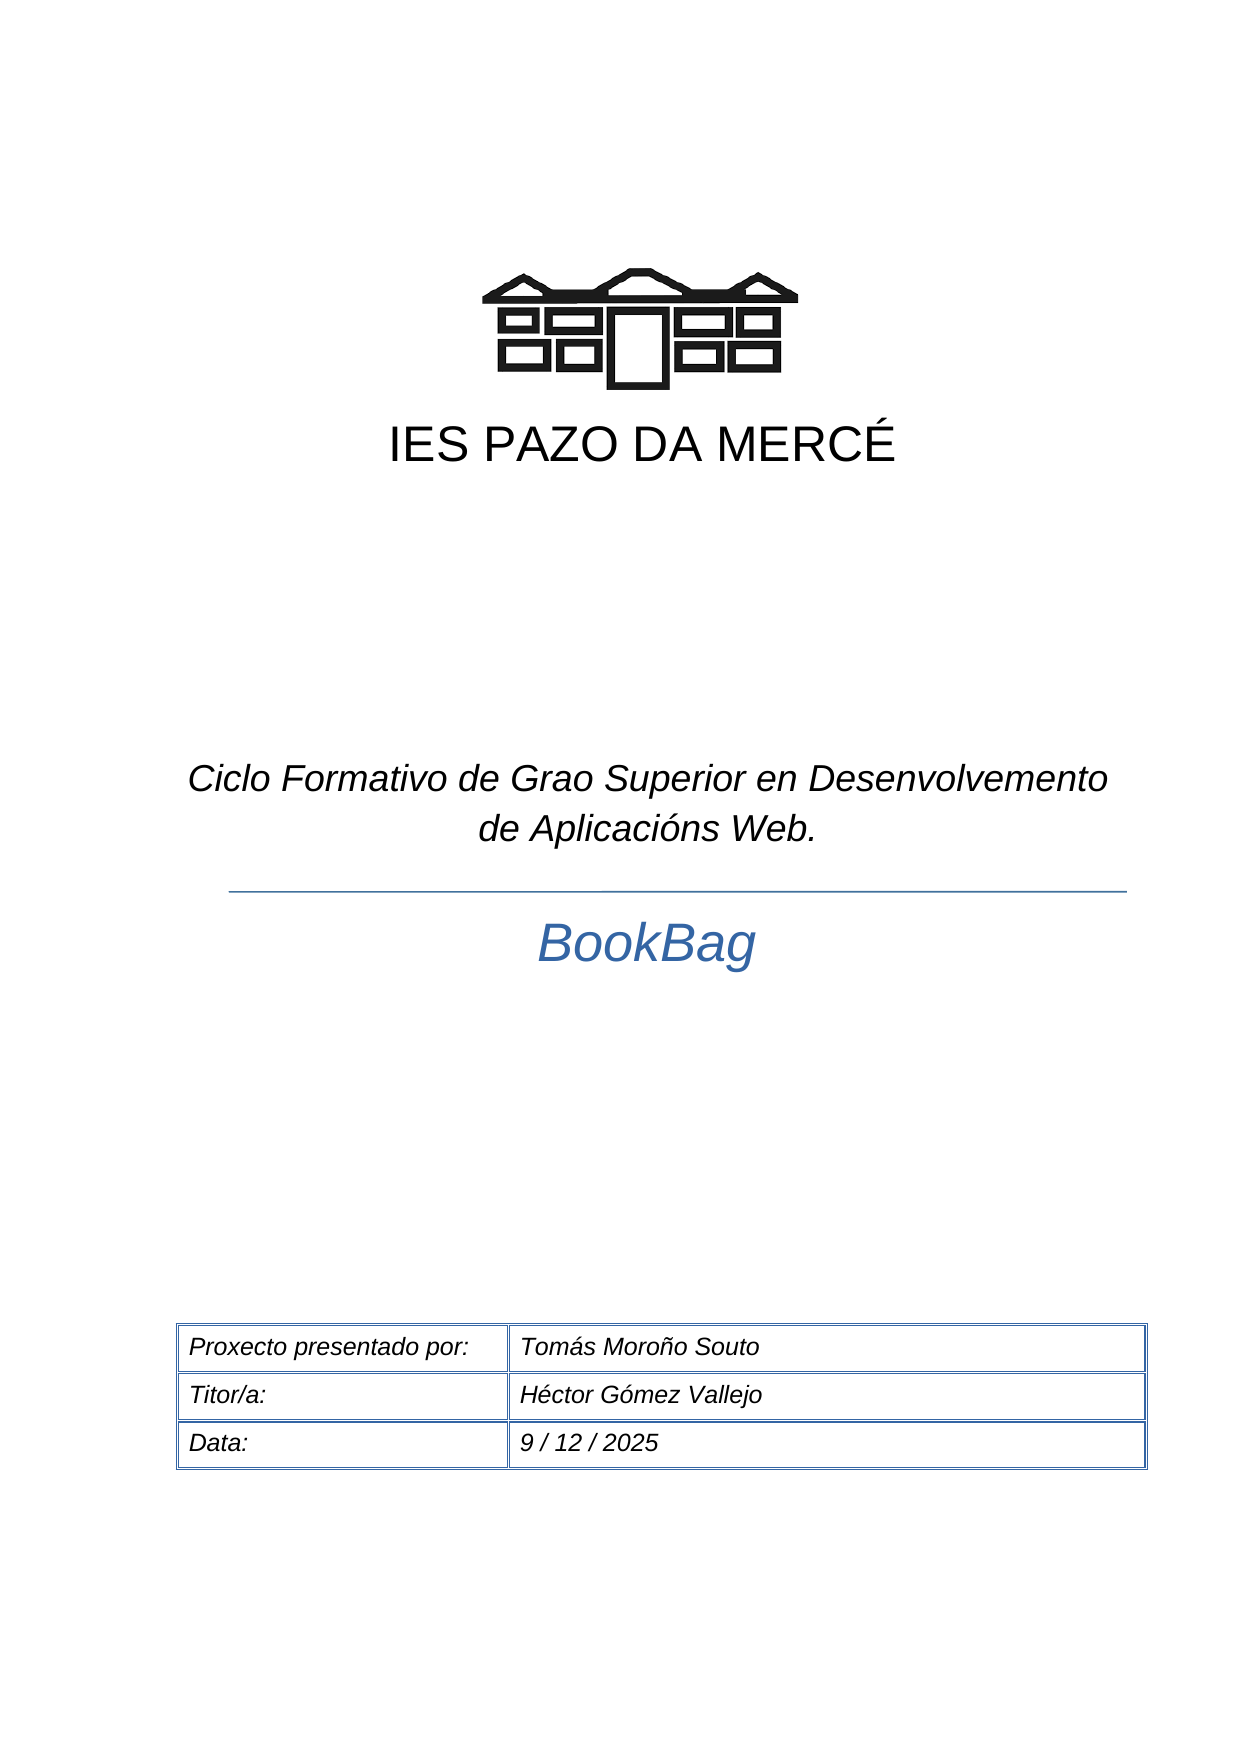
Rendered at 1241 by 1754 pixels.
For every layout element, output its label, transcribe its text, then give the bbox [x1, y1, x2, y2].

table_cell Héctor Gómez Vallejo [510, 1374, 1144, 1419]
table_cell 9 / 12 / 2025 [510, 1423, 1144, 1467]
text Ciclo Formativo de Grao Superior en Desenvolvemento de Aplicacións Web. [177, 756, 1122, 849]
table_cell Titor/a: [179, 1374, 507, 1419]
table_header Tomás Moroño Souto [510, 1326, 1144, 1371]
text BookBag [177, 911, 1122, 973]
text IES PAZO DA MERCÉ [177, 414, 1122, 472]
table_cell Data: [179, 1423, 507, 1467]
table_header Proxecto presentado por: [179, 1326, 507, 1371]
picture [482, 268, 799, 390]
